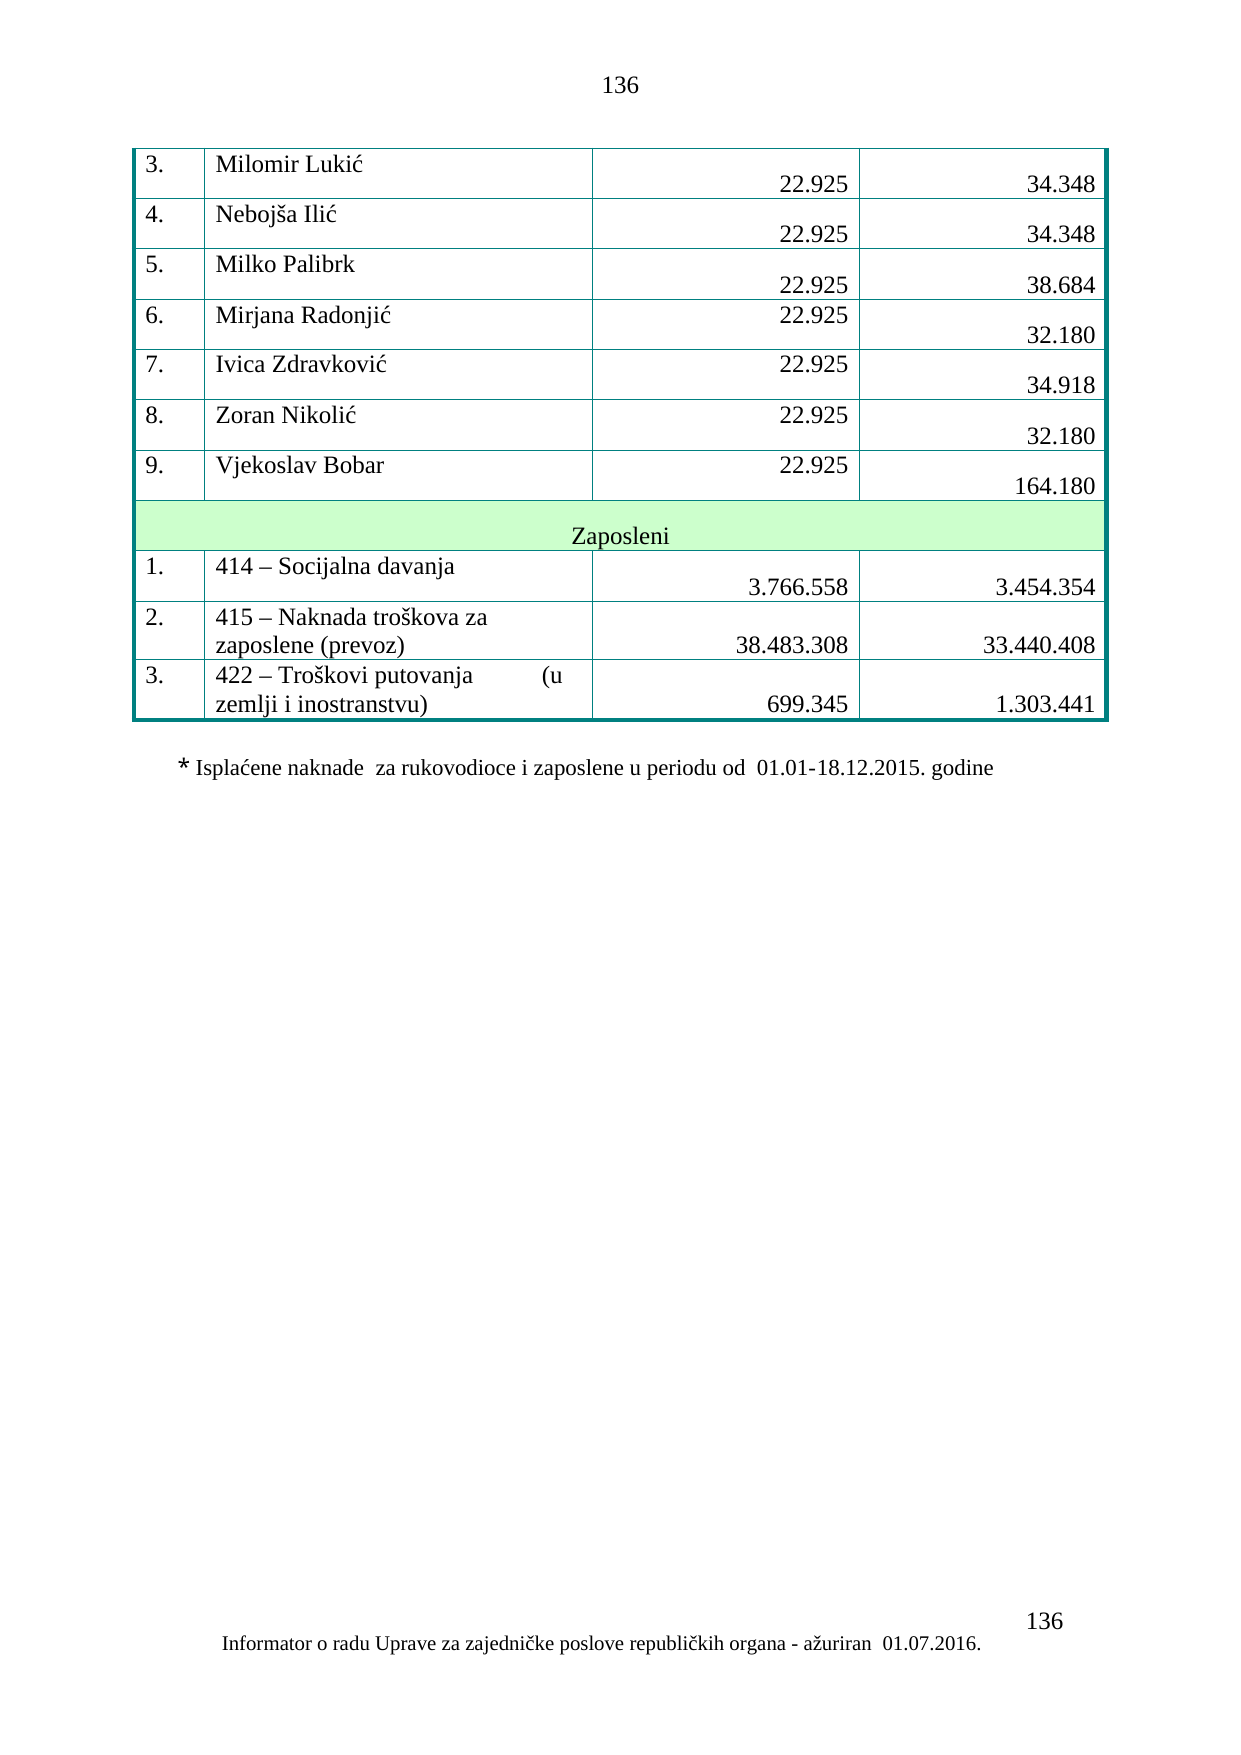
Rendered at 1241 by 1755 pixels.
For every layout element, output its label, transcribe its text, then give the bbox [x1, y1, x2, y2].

table_cell 414 – Socijalna davanja [205, 551, 592, 601]
table_cell 2. [136, 602, 204, 659]
table_cell 38.684 [860, 249, 1104, 299]
table_cell 22.925 [593, 199, 859, 248]
table_cell 32.180 [860, 300, 1104, 349]
text * Isplaćene naknade za rukovodioce i zaposlene u periodu od 01.01-18.12.2015. godine [177, 751, 1063, 782]
table_cell 3.766.558 [593, 551, 859, 601]
table_cell 22.925 [593, 451, 859, 500]
table_cell 22.925 [593, 400, 859, 449]
table_cell 32.180 [860, 400, 1104, 449]
table_cell 34.348 [860, 199, 1104, 248]
table_cell Nebojša Ilić [205, 199, 592, 248]
table_cell 7. [136, 350, 204, 399]
table_cell 34.918 [860, 350, 1104, 399]
table_cell Ivica Zdravković [205, 350, 592, 399]
table_cell 699.345 [593, 660, 859, 718]
table_cell Mirjana Radonjić [205, 300, 592, 349]
table_cell 415 – Naknada troškova za zaposlene (prevoz) [205, 602, 592, 659]
table_cell 33.440.408 [860, 602, 1104, 659]
table_cell 22.925 [593, 149, 859, 198]
table_cell 164.180 [860, 451, 1104, 500]
table_cell Zoran Nikolić [205, 400, 592, 449]
table_cell 34.348 [860, 149, 1104, 198]
table_cell 6. [136, 300, 204, 349]
table_cell Milko Palibrk [205, 249, 592, 299]
table_cell 1. [136, 551, 204, 601]
table_cell 4. [136, 199, 204, 248]
table_cell Milomir Lukić [205, 149, 592, 198]
table_cell 22.925 [593, 350, 859, 399]
table_cell Zaposleni [136, 501, 1104, 550]
table_cell 38.483.308 [593, 602, 859, 659]
table_cell 8. [136, 400, 204, 449]
table_cell 22.925 [593, 300, 859, 349]
table_cell 3. [136, 149, 204, 198]
table_cell 422 – Troškovi putovanja (u zemlјi i inostranstvu) [205, 660, 592, 718]
table_cell 1.303.441 [860, 660, 1104, 718]
table_cell 22.925 [593, 249, 859, 299]
table_cell 9. [136, 451, 204, 500]
table_cell 5. [136, 249, 204, 299]
table_cell 3. [136, 660, 204, 718]
table_cell Vjekoslav Bobar [205, 451, 592, 500]
table_cell 3.454.354 [860, 551, 1104, 601]
